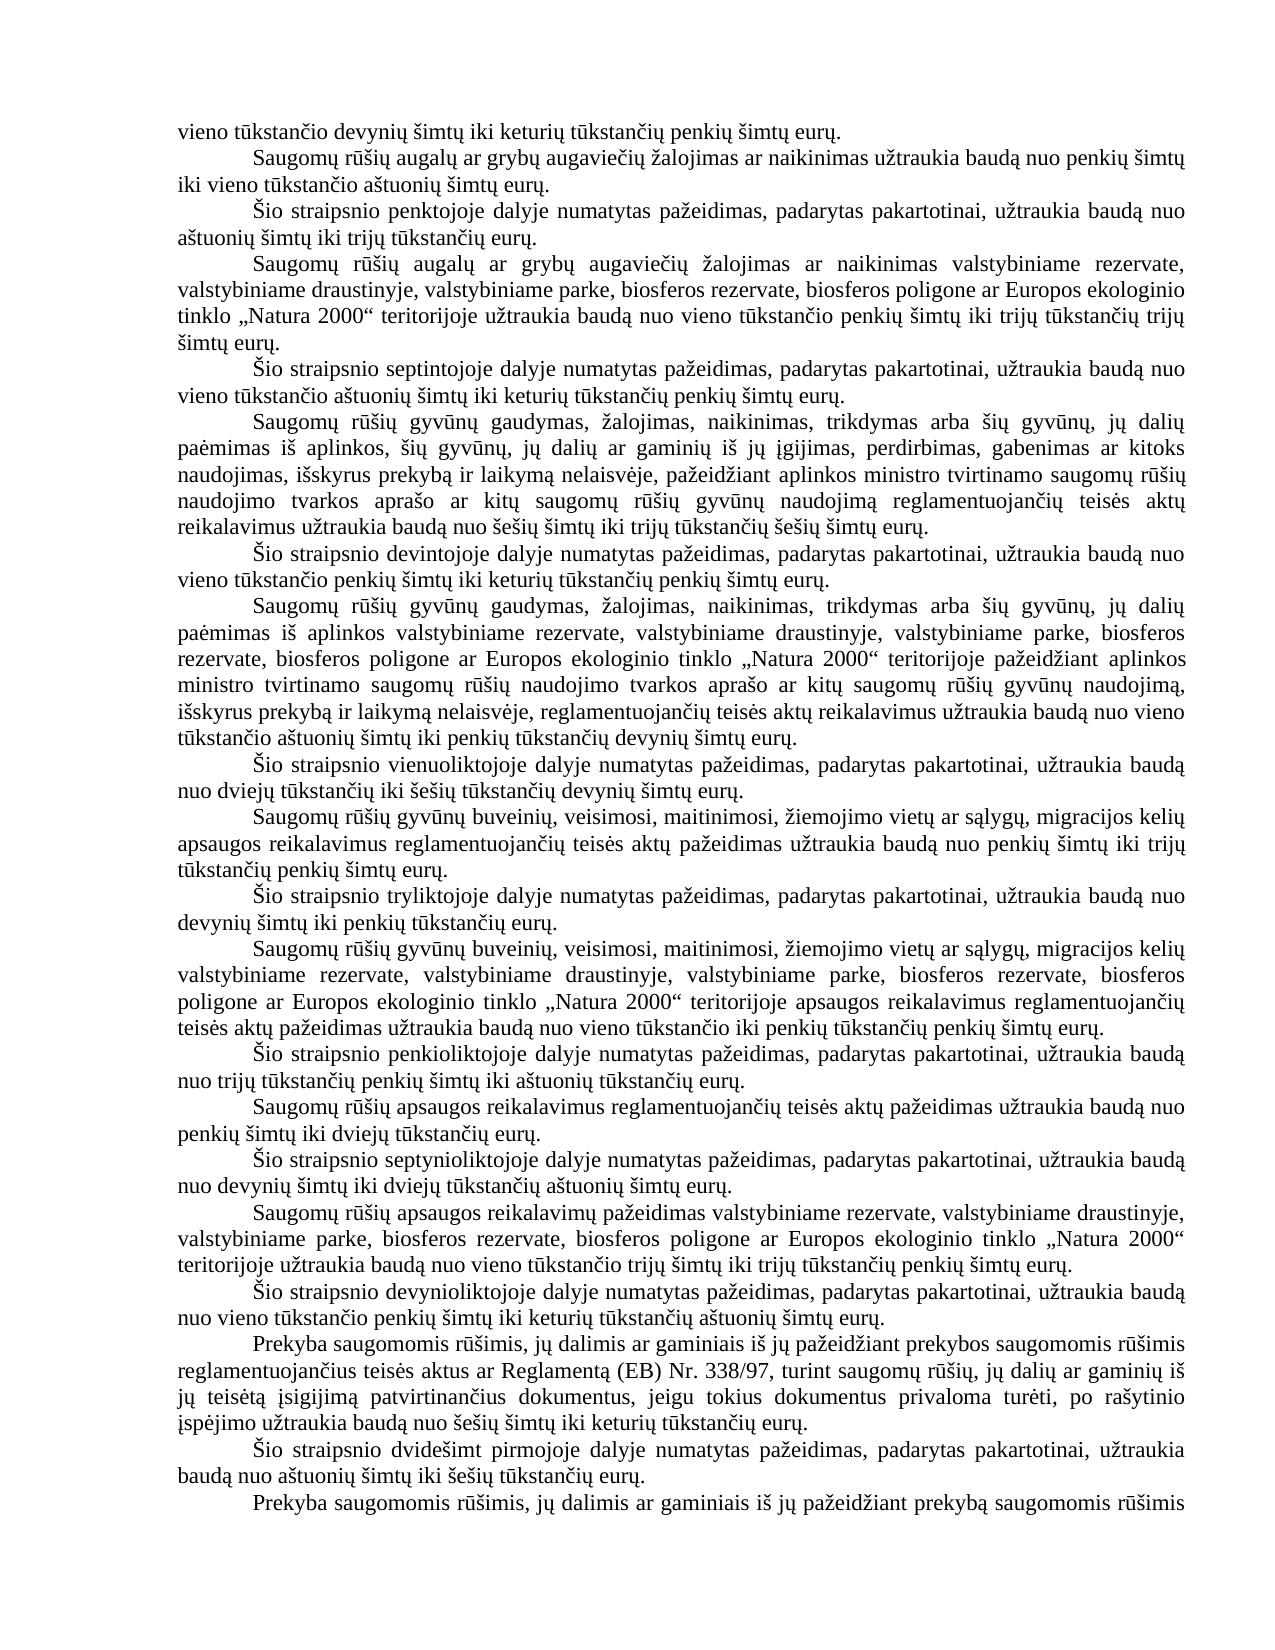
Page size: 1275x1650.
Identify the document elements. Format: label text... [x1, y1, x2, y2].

text Saugomų rūšių apsaugos reikalavimų pažeidimas valstybiniame rezervate, valstybiniame draustinyje, valstybiniame parke, biosferos rezervate, biosferos poligone ar Europos ekologinio tinklo „Natura 2000“ teritorijoje užtraukia baudą nuo vieno tūkstančio trijų šimtų iki trijų tūkstančių penkių šimtų eurų. [177, 1199, 1186, 1278]
text Saugomų rūšių augalų ar grybų augaviečių žalojimas ar naikinimas užtraukia baudą nuo penkių šimtų iki vieno tūkstančio aštuonių šimtų eurų. [177, 144, 1186, 197]
text vieno tūkstančio devynių šimtų iki keturių tūkstančių penkių šimtų eurų. [177, 118, 1186, 144]
text Saugomų rūšių apsaugos reikalavimus reglamentuojančių teisės aktų pažeidimas užtraukia baudą nuo penkių šimtų iki dviejų tūkstančių eurų. [177, 1093, 1186, 1146]
text Šio straipsnio penktojoje dalyje numatytas pažeidimas, padarytas pakartotinai, užtraukia baudą nuo aštuonių šimtų iki trijų tūkstančių eurų. [177, 197, 1186, 250]
text Šio straipsnio tryliktojoje dalyje numatytas pažeidimas, padarytas pakartotinai, užtraukia baudą nuo devynių šimtų iki penkių tūkstančių eurų. [177, 882, 1186, 935]
text Šio straipsnio septintojoje dalyje numatytas pažeidimas, padarytas pakartotinai, užtraukia baudą nuo vieno tūkstančio aštuonių šimtų iki keturių tūkstančių penkių šimtų eurų. [177, 355, 1186, 408]
text Šio straipsnio penkioliktojoje dalyje numatytas pažeidimas, padarytas pakartotinai, užtraukia baudą nuo trijų tūkstančių penkių šimtų iki aštuonių tūkstančių eurų. [177, 1041, 1186, 1093]
text Šio straipsnio devynioliktojoje dalyje numatytas pažeidimas, padarytas pakartotinai, užtraukia baudą nuo vieno tūkstančio penkių šimtų iki keturių tūkstančių aštuonių šimtų eurų. [177, 1278, 1186, 1330]
text Saugomų rūšių augalų ar grybų augaviečių žalojimas ar naikinimas valstybiniame rezervate, valstybiniame draustinyje, valstybiniame parke, biosferos rezervate, biosferos poligone ar Europos ekologinio tinklo „Natura 2000“ teritorijoje užtraukia baudą nuo vieno tūkstančio penkių šimtų iki trijų tūkstančių trijų šimtų eurų. [177, 250, 1186, 355]
text Saugomų rūšių gyvūnų gaudymas, žalojimas, naikinimas, trikdymas arba šių gyvūnų, jų dalių paėmimas iš aplinkos, šių gyvūnų, jų dalių ar gaminių iš jų įgijimas, perdirbimas, gabenimas ar kitoks naudojimas, išskyrus prekybą ir laikymą nelaisvėje, pažeidžiant aplinkos ministro tvirtinamo saugomų rūšių naudojimo tvarkos aprašo ar kitų saugomų rūšių gyvūnų naudojimą reglamentuojančių teisės aktų reikalavimus užtraukia baudą nuo šešių šimtų iki trijų tūkstančių šešių šimtų eurų. [177, 408, 1186, 540]
text Šio straipsnio vienuoliktojoje dalyje numatytas pažeidimas, padarytas pakartotinai, užtraukia baudą nuo dviejų tūkstančių iki šešių tūkstančių devynių šimtų eurų. [177, 751, 1186, 803]
text Šio straipsnio dvidešimt pirmojoje dalyje numatytas pažeidimas, padarytas pakartotinai, užtraukia baudą nuo aštuonių šimtų iki šešių tūkstančių eurų. [177, 1436, 1186, 1488]
text Šio straipsnio devintojoje dalyje numatytas pažeidimas, padarytas pakartotinai, užtraukia baudą nuo vieno tūkstančio penkių šimtų iki keturių tūkstančių penkių šimtų eurų. [177, 540, 1186, 592]
text Šio straipsnio septynioliktojoje dalyje numatytas pažeidimas, padarytas pakartotinai, užtraukia baudą nuo devynių šimtų iki dviejų tūkstančių aštuonių šimtų eurų. [177, 1146, 1186, 1199]
text Saugomų rūšių gyvūnų buveinių, veisimosi, maitinimosi, žiemojimo vietų ar sąlygų, migracijos kelių apsaugos reikalavimus reglamentuojančių teisės aktų pažeidimas užtraukia baudą nuo penkių šimtų iki trijų tūkstančių penkių šimtų eurų. [177, 803, 1186, 882]
text Saugomų rūšių gyvūnų gaudymas, žalojimas, naikinimas, trikdymas arba šių gyvūnų, jų dalių paėmimas iš aplinkos valstybiniame rezervate, valstybiniame draustinyje, valstybiniame parke, biosferos rezervate, biosferos poligone ar Europos ekologinio tinklo „Natura 2000“ teritorijoje pažeidžiant aplinkos ministro tvirtinamo saugomų rūšių naudojimo tvarkos aprašo ar kitų saugomų rūšių gyvūnų naudojimą, išskyrus prekybą ir laikymą nelaisvėje, reglamentuojančių teisės aktų reikalavimus užtraukia baudą nuo vieno tūkstančio aštuonių šimtų iki penkių tūkstančių devynių šimtų eurų. [177, 592, 1186, 751]
text Prekyba saugomomis rūšimis, jų dalimis ar gaminiais iš jų pažeidžiant prekybą saugomomis rūšimis [177, 1488, 1186, 1515]
text Prekyba saugomomis rūšimis, jų dalimis ar gaminiais iš jų pažeidžiant prekybos saugomomis rūšimis reglamentuojančius teisės aktus ar Reglamentą (EB) Nr. 338/97, turint saugomų rūšių, jų dalių ar gaminių iš jų teisėtą įsigijimą patvirtinančius dokumentus, jeigu tokius dokumentus privaloma turėti, po rašytinio įspėjimo užtraukia baudą nuo šešių šimtų iki keturių tūkstančių eurų. [177, 1330, 1186, 1436]
text Saugomų rūšių gyvūnų buveinių, veisimosi, maitinimosi, žiemojimo vietų ar sąlygų, migracijos kelių valstybiniame rezervate, valstybiniame draustinyje, valstybiniame parke, biosferos rezervate, biosferos poligone ar Europos ekologinio tinklo „Natura 2000“ teritorijoje apsaugos reikalavimus reglamentuojančių teisės aktų pažeidimas užtraukia baudą nuo vieno tūkstančio iki penkių tūkstančių penkių šimtų eurų. [177, 935, 1186, 1041]
